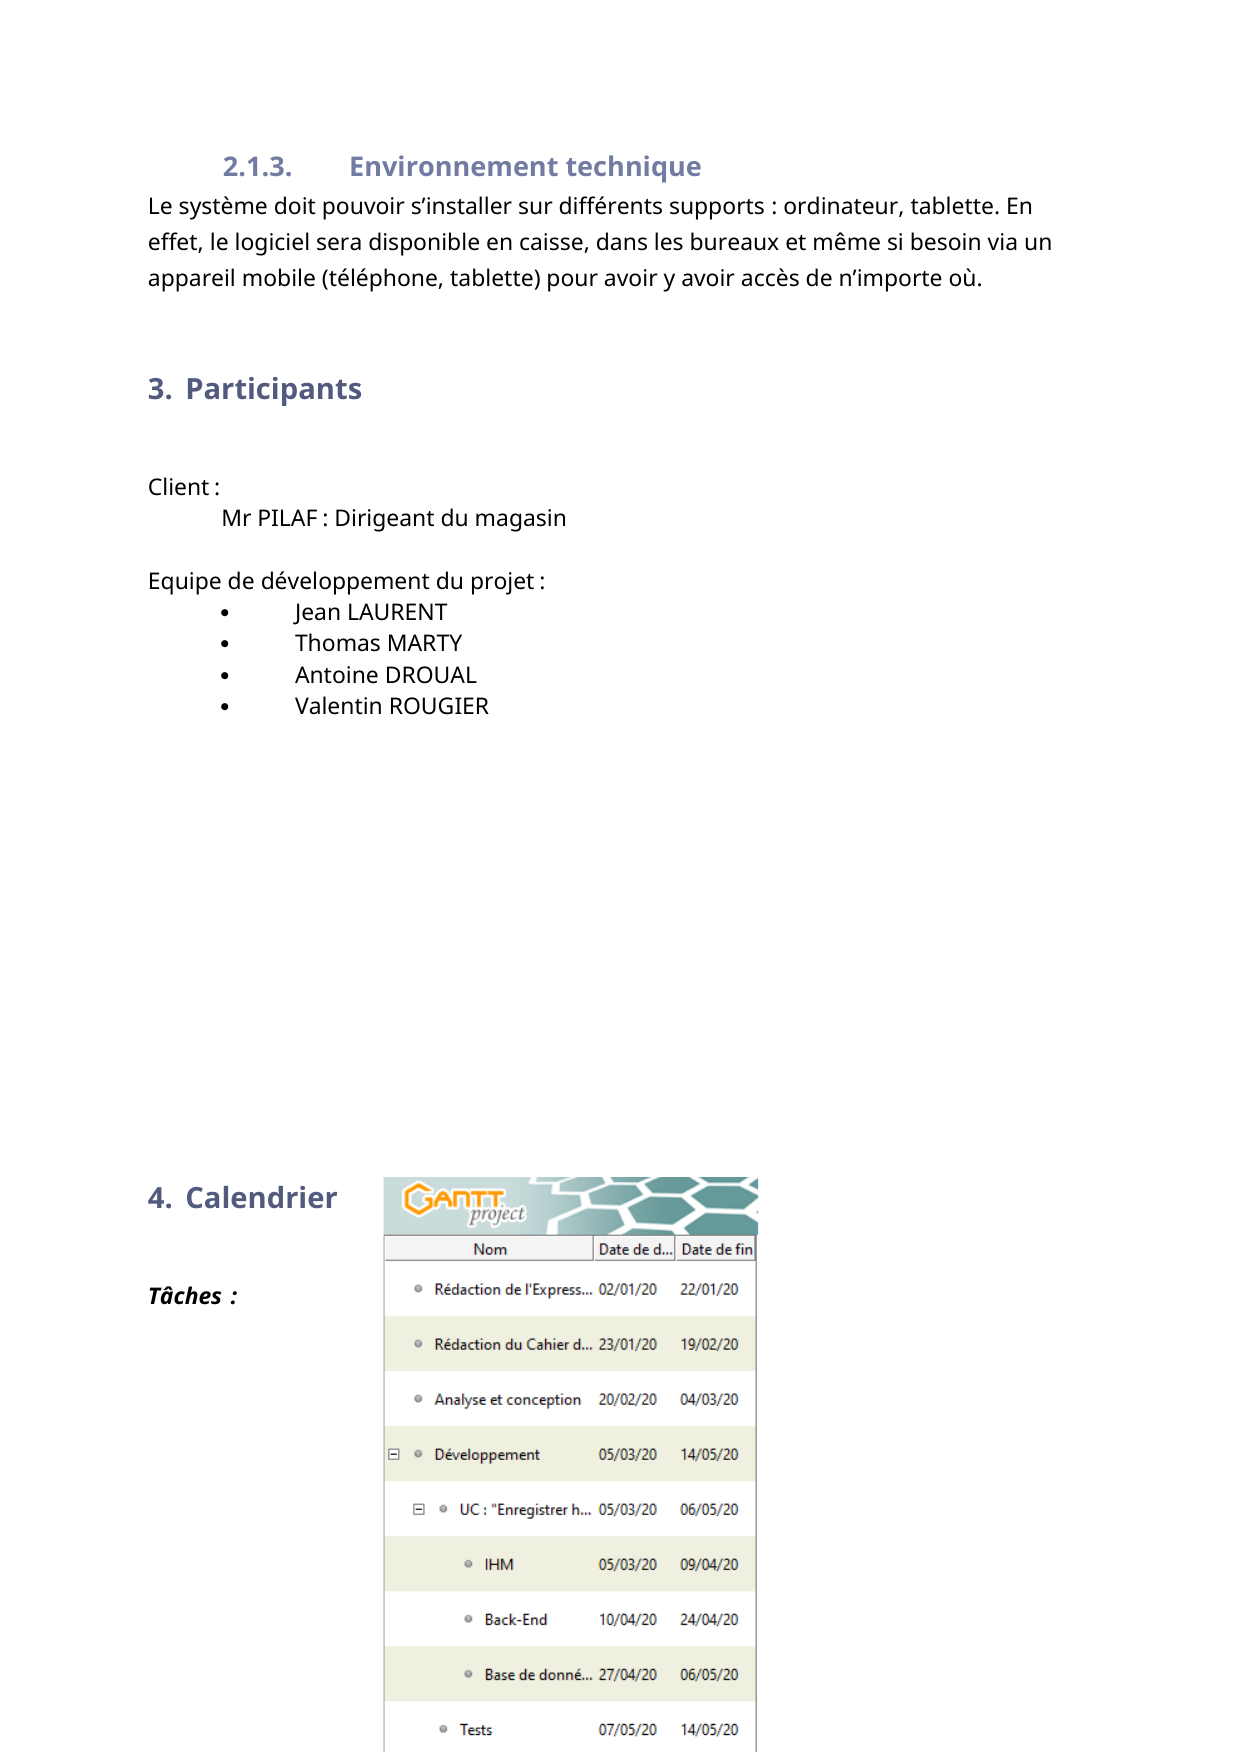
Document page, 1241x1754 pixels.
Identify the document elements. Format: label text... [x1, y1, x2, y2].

list Valentin ROUGIER [221, 690, 1093, 721]
text [759, 1280, 1093, 1311]
text Client : [148, 471, 1093, 502]
text Equipe de développement du projet : [148, 565, 1093, 596]
list Participants [148, 369, 1093, 408]
list Jean LAURENT [221, 596, 1093, 627]
text Mr PILAF : Dirigeant du magasin [148, 502, 1093, 533]
list Environnement technique [223, 148, 1093, 184]
list Antoine DROUAL [221, 658, 1093, 690]
list Calendrier [148, 1177, 383, 1217]
text Le système doit pouvoir s’installer sur différents supports : ordinateur, tablette. En effet, le logiciel sera disponible en caisse, dans les bureaux et même si besoin via un appareil mobile (téléphone, tablette) pour avoir y avoir accès de n’importe où. [148, 190, 1093, 293]
text Tâches : [148, 1280, 383, 1311]
list [759, 1177, 1093, 1217]
list Thomas MARTY [221, 627, 1093, 658]
